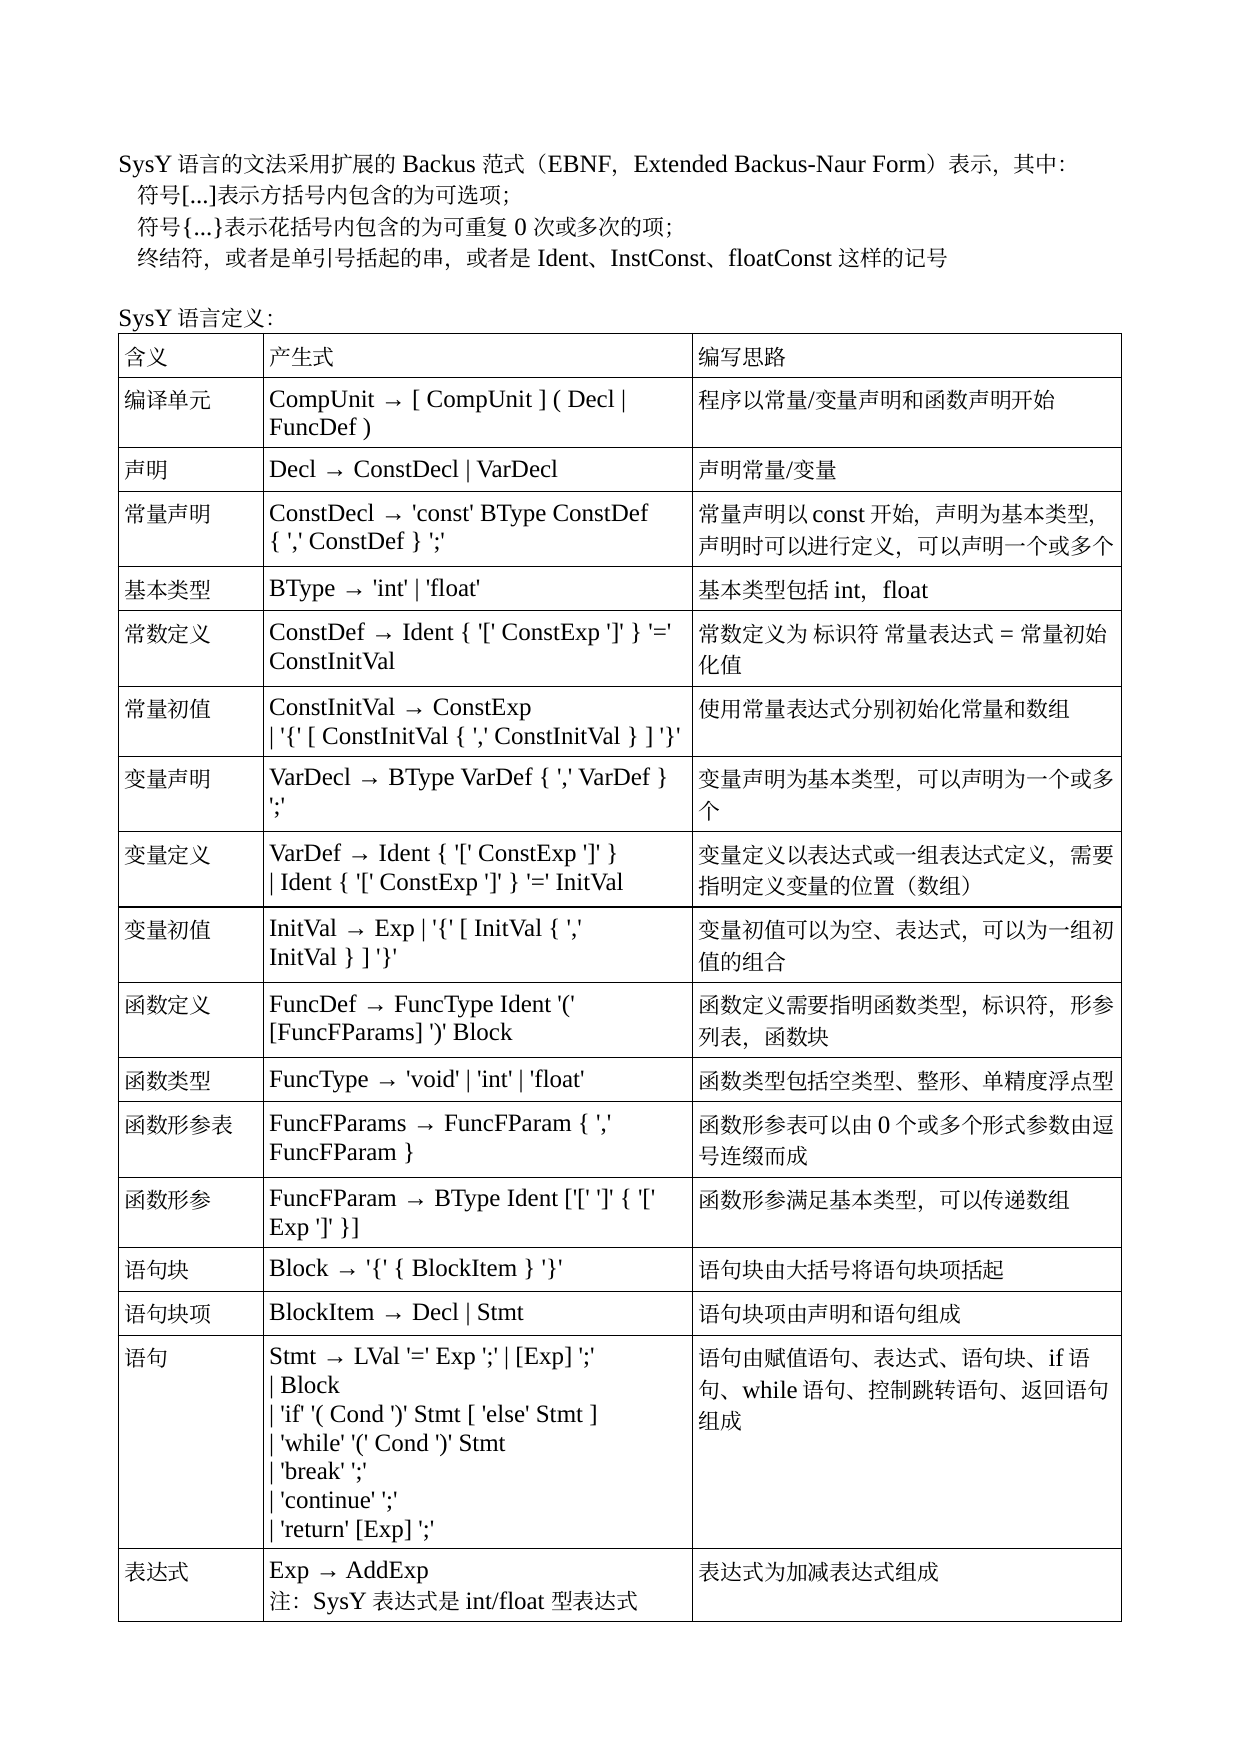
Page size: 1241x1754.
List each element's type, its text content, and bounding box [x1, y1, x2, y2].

table_cell 常量初值 [119, 687, 263, 756]
table_cell Stmt → LVal '=' Exp ';' | [Exp] ';' | Block | 'if' '( Cond ')' Stmt [ 'else' Stmt ] | 'while' '(' Cond ')' Stmt | 'break' ';' | 'continue' ';' | 'return' [Exp] ';' [264, 1336, 692, 1548]
table_cell FuncFParam → BType Ident ['[' ']' { '[' Exp ']' }] [264, 1178, 692, 1247]
table_cell Exp → AddExp 注：SysY 表达式是 int/float 型表达式 [264, 1549, 692, 1621]
table_cell 语句块 [119, 1248, 263, 1291]
table_cell 使用常量表达式分别初始化常量和数组 [693, 687, 1121, 756]
table_cell BType → 'int' | 'float' [264, 567, 692, 610]
table_cell 变量声明为基本类型，可以声明为一个或多个 [693, 757, 1121, 831]
table_cell 函数形参 [119, 1178, 263, 1247]
text SysY语言定义： [118, 301, 1122, 333]
table_cell InitVal → Exp | '{' [ InitVal { ',' InitVal } ] '}' [264, 908, 692, 982]
table_cell 常数定义为 标识符 常量表达式 = 常量初始化值 [693, 611, 1121, 686]
table_cell FuncType → 'void' | 'int' | 'float' [264, 1058, 692, 1101]
text 符号{...}表示花括号内包含的为可重复 0 次或多次的项； [118, 210, 1122, 241]
table_cell ConstDef → Ident { '[' ConstExp ']' } '=' ConstInitVal [264, 611, 692, 686]
table_cell 变量定义以表达式或一组表达式定义，需要指明定义变量的位置（数组） [693, 832, 1121, 906]
table_cell 表达式 [119, 1549, 263, 1621]
table_cell 声明 [119, 448, 263, 491]
table_header 含义 [119, 334, 263, 377]
table_cell 函数形参表可以由0个或多个形式参数由逗号连缀而成 [693, 1102, 1121, 1177]
text 终结符，或者是单引号括起的串，或者是 Ident、InstConst、floatConst 这样的记号 [118, 241, 1122, 273]
table_cell 函数类型包括空类型、整形、单精度浮点型 [693, 1058, 1121, 1101]
table_cell 变量初值 [119, 908, 263, 982]
table_cell 函数形参表 [119, 1102, 263, 1177]
table_cell ConstInitVal → ConstExp | '{' [ ConstInitVal { ',' ConstInitVal } ] '}' [264, 687, 692, 756]
table_cell 语句块由大括号将语句块项括起 [693, 1248, 1121, 1291]
table_header 产生式 [264, 334, 692, 377]
table_cell 变量初值可以为空、表达式，可以为一组初值的组合 [693, 908, 1121, 982]
table_cell BlockItem → Decl | Stmt [264, 1292, 692, 1334]
table_cell 变量声明 [119, 757, 263, 831]
table_cell 语句 [119, 1336, 263, 1548]
table_cell FuncDef → FuncType Ident '(' [FuncFParams] ')' Block [264, 983, 692, 1057]
text SysY 语言的文法采用扩展的 Backus 范式（EBNF，Extended Backus-Naur Form）表示，其中： [118, 147, 1122, 178]
table_cell ConstDecl → 'const' BType ConstDef { ',' ConstDef } ';' [264, 492, 692, 566]
table_cell 基本类型 [119, 567, 263, 610]
table_cell 语句由赋值语句、表达式、语句块、if语句、while语句、控制跳转语句、返回语句组成 [693, 1336, 1121, 1548]
table_cell 常数定义 [119, 611, 263, 686]
table_cell CompUnit → [ CompUnit ] ( Decl | FuncDef ) [264, 378, 692, 447]
table_cell 声明常量/变量 [693, 448, 1121, 491]
table_cell 语句块项 [119, 1292, 263, 1334]
table_cell Decl → ConstDecl | VarDecl [264, 448, 692, 491]
table_cell 常量声明 [119, 492, 263, 566]
table_cell 编译单元 [119, 378, 263, 447]
table_cell FuncFParams → FuncFParam { ',' FuncFParam } [264, 1102, 692, 1177]
table_cell 基本类型包括int，float [693, 567, 1121, 610]
table_cell 函数定义 [119, 983, 263, 1057]
table_cell Block → '{' { BlockItem } '}' [264, 1248, 692, 1291]
table_cell VarDecl → BType VarDef { ',' VarDef } ';' [264, 757, 692, 831]
table_cell 函数形参满足基本类型，可以传递数组 [693, 1178, 1121, 1247]
table_cell 函数类型 [119, 1058, 263, 1101]
table_cell 函数定义需要指明函数类型，标识符，形参列表，函数块 [693, 983, 1121, 1057]
text 符号[...]表示方括号内包含的为可选项； [118, 178, 1122, 210]
table_cell 程序以常量/变量声明和函数声明开始 [693, 378, 1121, 447]
table_cell 语句块项由声明和语句组成 [693, 1292, 1121, 1334]
table_cell 表达式为加减表达式组成 [693, 1549, 1121, 1621]
table_cell 变量定义 [119, 832, 263, 906]
table_cell 常量声明以const开始，声明为基本类型，声明时可以进行定义，可以声明一个或多个 [693, 492, 1121, 566]
table_cell VarDef → Ident { '[' ConstExp ']' } | Ident { '[' ConstExp ']' } '=' InitVal [264, 832, 692, 906]
table_header 编写思路 [693, 334, 1121, 377]
